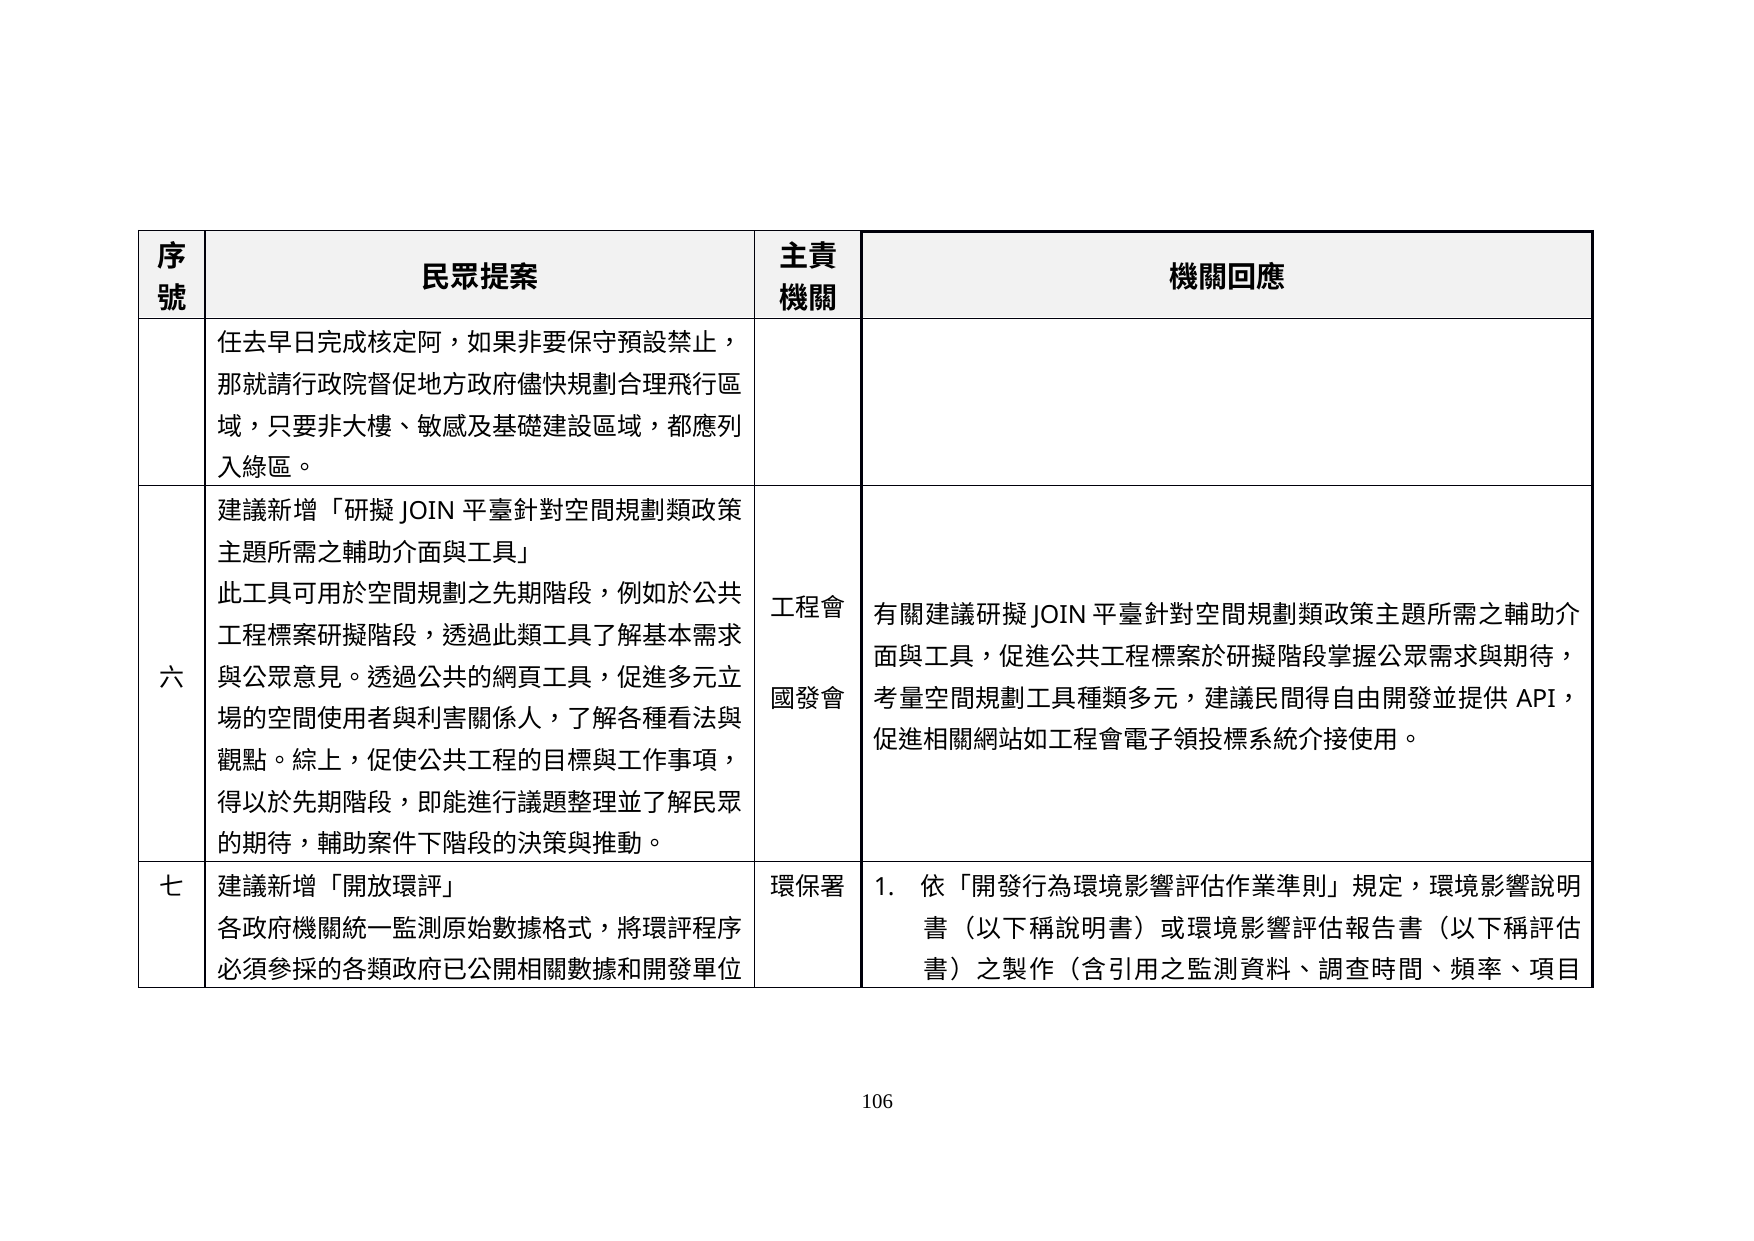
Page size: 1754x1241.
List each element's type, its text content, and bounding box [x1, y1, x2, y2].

table_header 機關回應 [863, 233, 1591, 317]
table_cell 依「開發行為環境影響評估作業準則」規定，環境影響說明書（以下稱說明書）或環境影響評估報告書（以下稱評估書）之製作（含引用之監測資料、調查時間、頻率、項目 [863, 862, 1591, 987]
table_cell 工程會 國發會 [755, 486, 860, 861]
table_cell [863, 319, 1591, 485]
table_cell [755, 319, 860, 485]
table_cell 任去早日完成核定阿，如果非要保守預設禁止，那就請行政院督促地方政府儘快規劃合理飛行區域，只要非大樓、敏感及基礎建設區域，都應列入綠區。 [206, 319, 754, 485]
table_cell 六 [139, 486, 204, 861]
table_cell 建議新增「開放環評」 各政府機關統一監測原始數據格式，將環評程序必須參採的各類政府已公開相關數據和開發單位 [206, 862, 754, 987]
table_header 民眾提案 [206, 231, 754, 317]
table_cell [139, 319, 204, 485]
table_header 序號 [139, 231, 204, 317]
table_cell 建議新增「研擬 JOIN 平臺針對空間規劃類政策主題所需之輔助介面與工具」 此工具可用於空間規劃之先期階段，例如於公共工程標案研擬階段，透過此類工具了解基本需求與公眾意見。透過公共的網頁工具，促進多元立場的空間使用者與利害關係人，了解各種看法與觀點。綜上，促使公共工程的目標與工作事項，得以於先期階段，即能進行議題整理並了解民眾的期待，輔助案件下階段的決策與推動。 [206, 486, 754, 861]
table_cell 七 [139, 862, 204, 987]
table_cell 有關建議研擬JOIN平臺針對空間規劃類政策主題所需之輔助介面與工具，促進公共工程標案於研擬階段掌握公眾需求與期待，考量空間規劃工具種類多元，建議民間得自由開發並提供API，促進相關網站如工程會電子領投標系統介接使用。 [863, 486, 1591, 861]
table_header 主責 機關 [755, 231, 860, 317]
table_cell 環保署 [755, 862, 860, 987]
